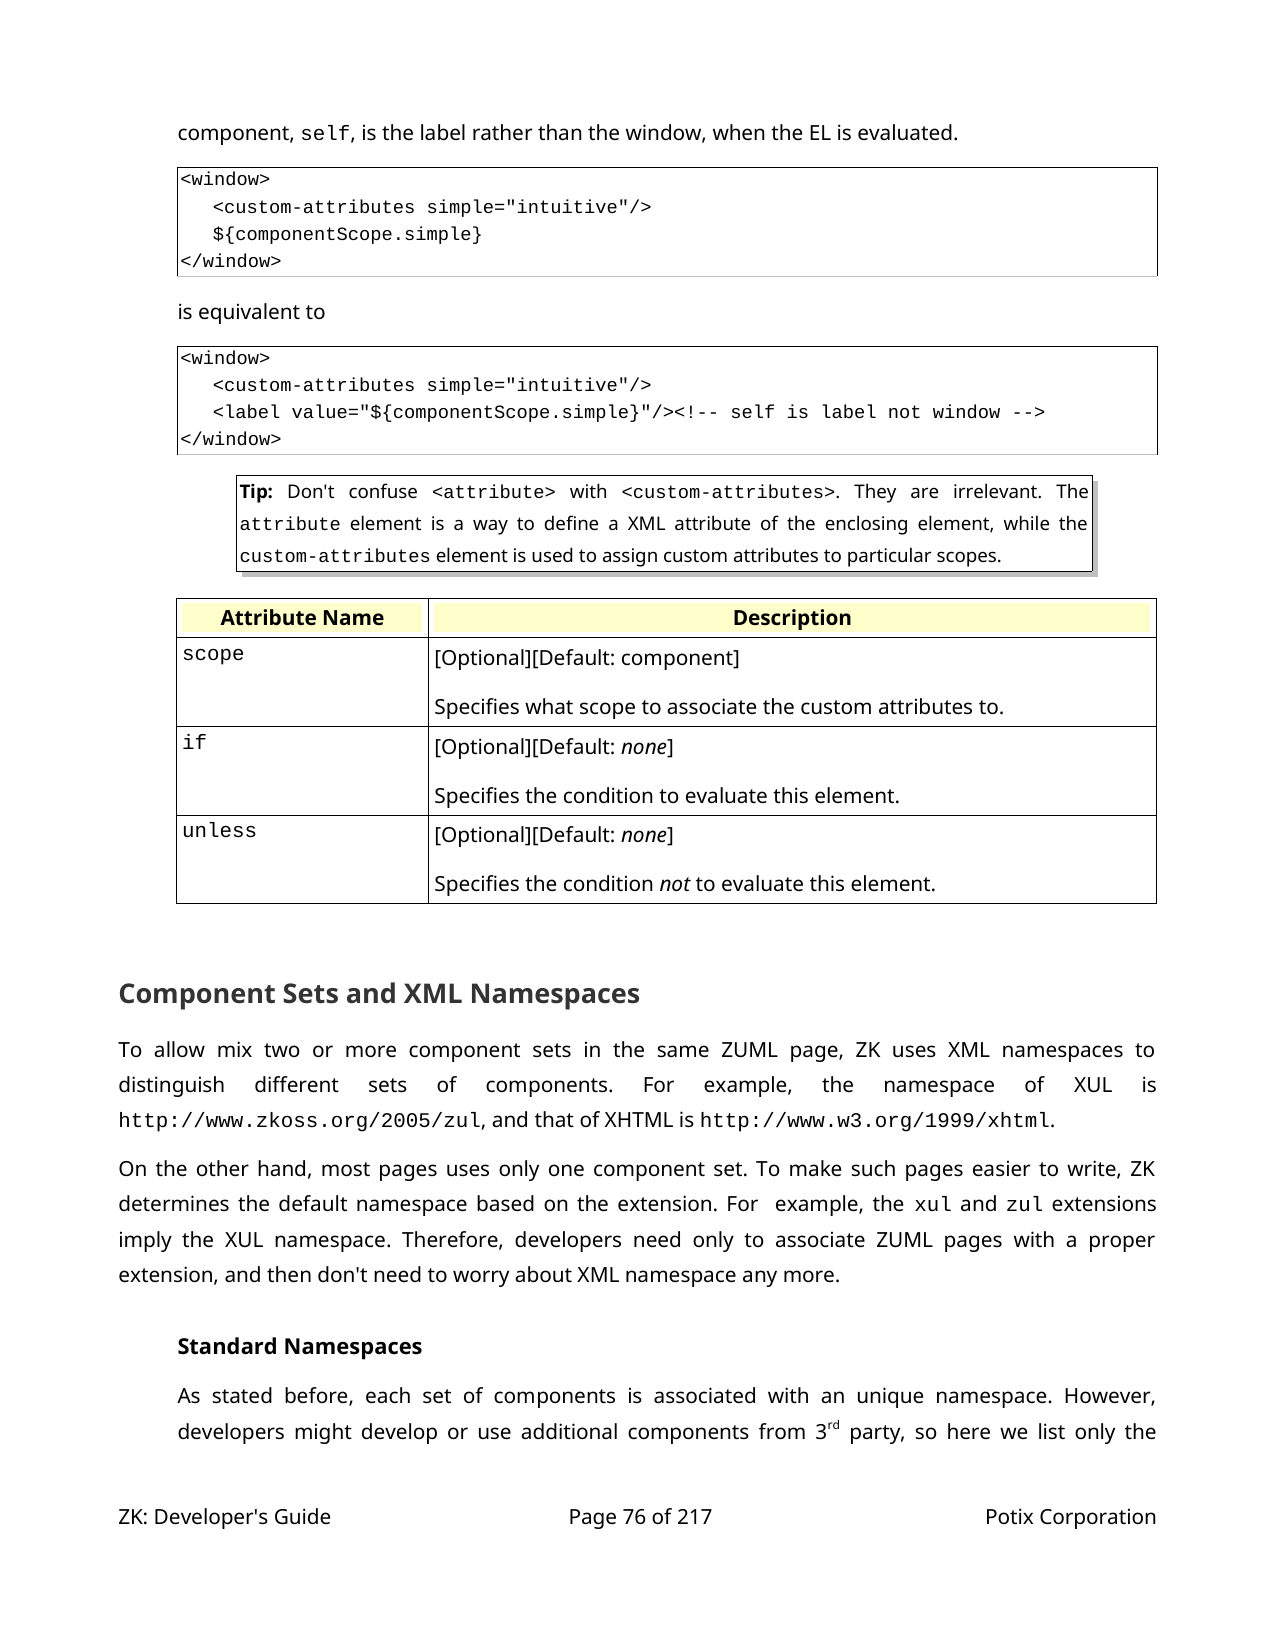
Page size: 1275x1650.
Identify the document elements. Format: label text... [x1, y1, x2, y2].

table_cell if [177, 727, 428, 815]
subtitle Standard Namespaces [177, 1331, 1157, 1361]
table_cell scope [177, 638, 428, 726]
text To allow mix two or more component sets in the same ZUML page, ZK uses XML namespaces to distinguish different sets of components. For example, the namespace of XUL is http://www.zkoss.org/2005/zul, and that of XHTML is http://www.w3.org/1999/xhtml. [118, 1035, 1157, 1134]
text <window> [178, 168, 1157, 192]
text <custom-attributes simple="intuitive"/> [178, 194, 1157, 219]
text ${componentScope.simple} [178, 222, 1157, 246]
table_header Attribute Name [177, 599, 428, 637]
table_cell unless [177, 816, 428, 903]
table_cell [Optional][Default: none] Specifies the condition not to evaluate this element. [429, 816, 1156, 903]
text </window> [178, 249, 1157, 276]
text <window> [178, 347, 1157, 370]
text <custom-attributes simple="intuitive"/> [178, 373, 1157, 397]
table_header Description [429, 599, 1156, 637]
text is equivalent to [177, 297, 1157, 325]
text Tip: Don't confuse <attribute> with <custom-attributes>. They are irrelevant. The attribute element is a way to define a XML attribute of the enclosing element, while the custom-attributes element is used to assign custom attributes to particular scopes. [237, 476, 1092, 571]
table_cell [Optional][Default: none] Specifies the condition to evaluate this element. [429, 727, 1156, 815]
text </window> [178, 427, 1157, 454]
text <label value="${componentScope.simple}"/><!-- self is label not window --> [178, 400, 1157, 424]
table_cell [Optional][Default: component] Specifies what scope to associate the custom attributes to. [429, 638, 1156, 726]
text component, self, is the label rather than the window, when the EL is evaluated. [177, 118, 1157, 147]
subtitle Component Sets and XML Namespaces [118, 974, 1157, 1011]
text As stated before, each set of components is associated with an unique namespace. However, developers might develop or use additional components from 3rd party, so here we list only the [177, 1382, 1157, 1445]
text On the other hand, most pages uses only one component set. To make such pages easier to write, ZK determines the default namespace based on the extension. For example, the xul and zul extensions imply the XUL namespace. Therefore, developers need only to associate ZUML pages with a proper extension, and then don't need to worry about XML namespace any more. [118, 1154, 1157, 1288]
